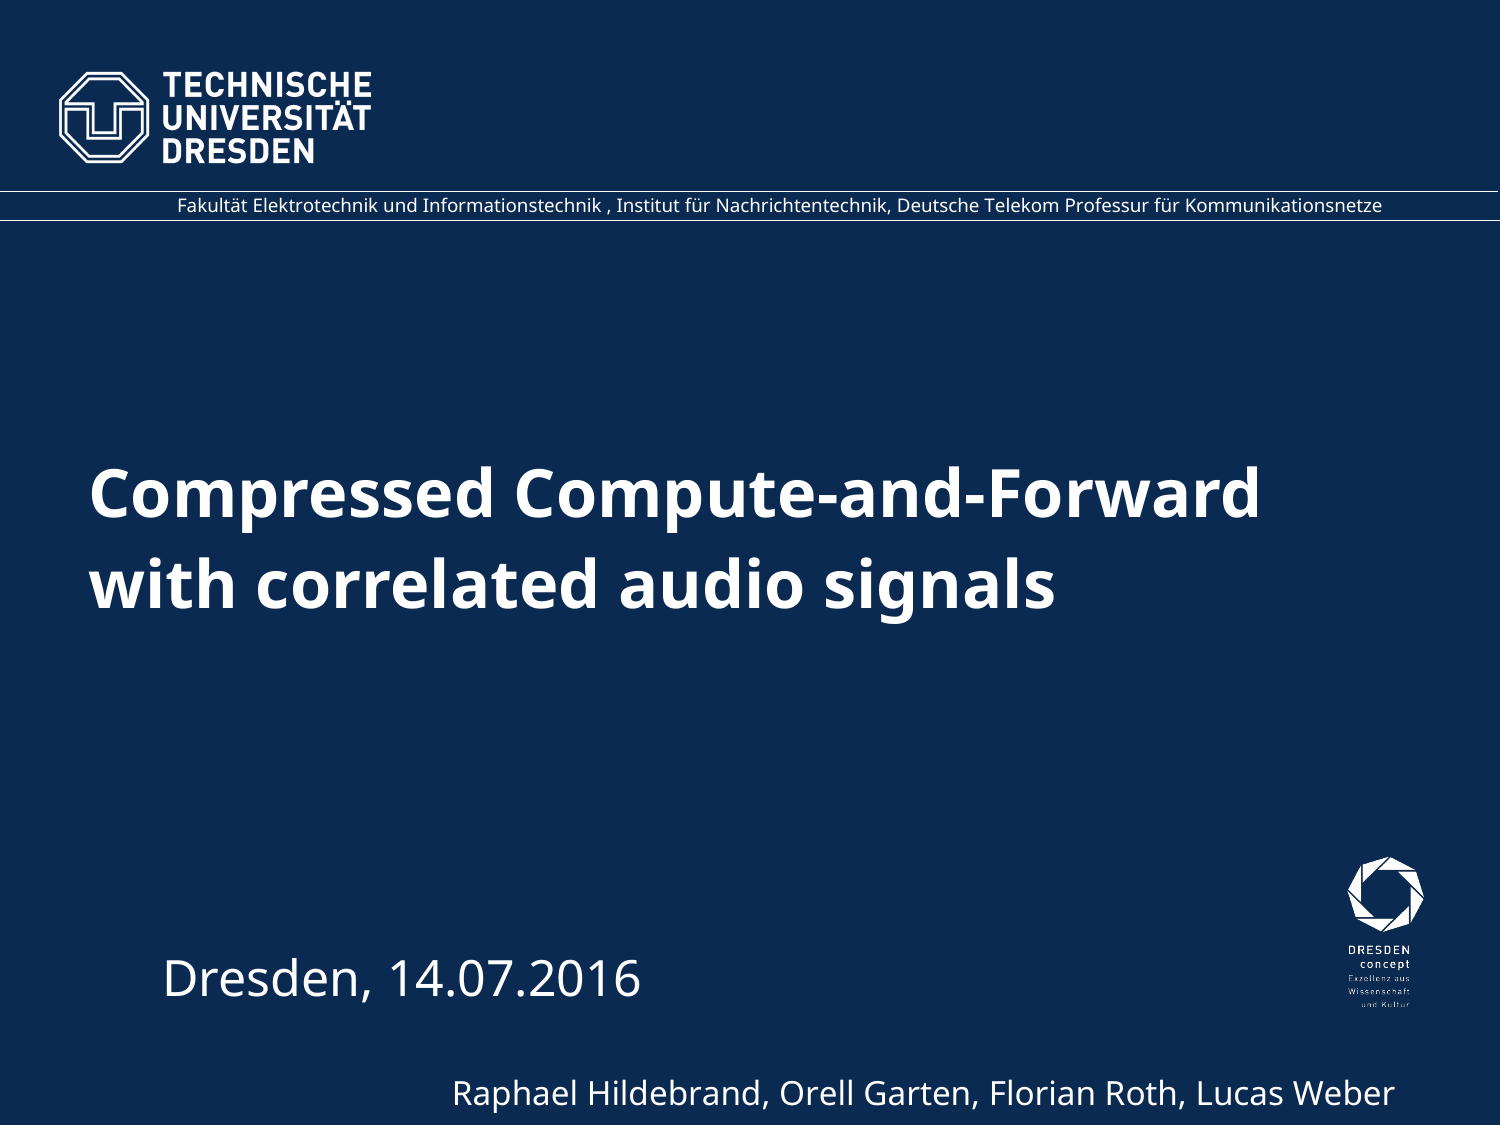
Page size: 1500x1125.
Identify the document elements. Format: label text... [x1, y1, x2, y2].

text_box Raphael Hildebrand, Orell Garten, Florian Roth, Lucas Weber [437, 1062, 1500, 1125]
picture [58, 71, 371, 164]
picture [1347, 856, 1424, 1007]
text_box Fakultät Elektrotechnik und Informationstechnik , Institut für Nachrichtentechnik, Deutsche Telekom Professur für Kommunikationsnetze [177, 196, 1500, 222]
title Compressed Compute-and-Forward with correlated audio signals [88, 354, 1500, 728]
subtitle Dresden, 14.07.2016 [162, 924, 1388, 1038]
